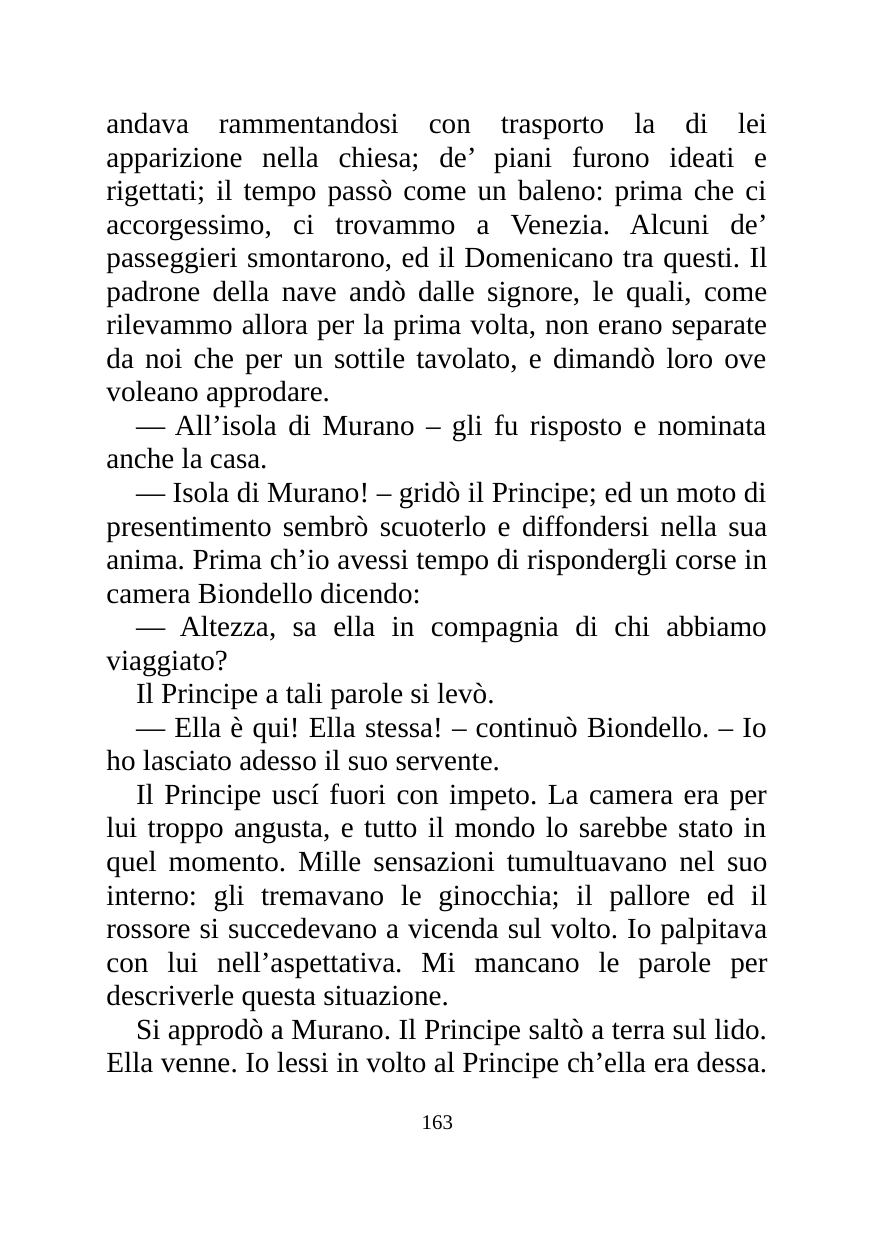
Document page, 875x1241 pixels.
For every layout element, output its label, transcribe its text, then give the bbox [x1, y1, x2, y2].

text andava rammentandosi con trasporto la di lei apparizione nella chiesa; de’ piani furono ideati e rigettati; il tempo passò come un baleno: prima che ci accorgessimo, ci trovammo a Venezia. Alcuni de’ passeggieri smontarono, ed il Domenicano tra questi. Il padrone della nave andò dalle signore, le quali, come rilevammo allora per la prima volta, non erano separate da noi che per un sottile tavolato, e dimandò loro ove voleano approdare. [106, 106, 768, 408]
text — Ella è qui! Ella stessa! – continuò Biondello. – Io ho lasciato adesso il suo servente. [106, 710, 768, 777]
text Si approdò a Murano. Il Principe saltò a terra sul lido. Ella venne. Io lessi in volto al Principe ch’ella era dessa. [106, 1012, 768, 1079]
text Il Principe uscí fuori con impeto. La camera era per lui troppo angusta, e tutto il mondo lo sarebbe stato in quel momento. Mille sensazioni tumultuavano nel suo interno: gli tremavano le ginocchia; il pallore ed il rossore si succedevano a vicenda sul volto. Io palpitava con lui nell’aspettativa. Mi mancano le parole per descriverle questa situazione. [106, 777, 768, 1012]
text — All’isola di Murano – gli fu risposto e nominata anche la casa. [106, 408, 768, 475]
text Il Principe a tali parole si levò. [106, 676, 768, 710]
text — Isola di Murano! – gridò il Principe; ed un moto di presentimento sembrò scuoterlo e diffondersi nella sua anima. Prima ch’io avessi tempo di rispondergli corse in camera Biondello dicendo: [106, 475, 768, 609]
text — Altezza, sa ella in compagnia di chi abbiamo viaggiato? [106, 609, 768, 676]
